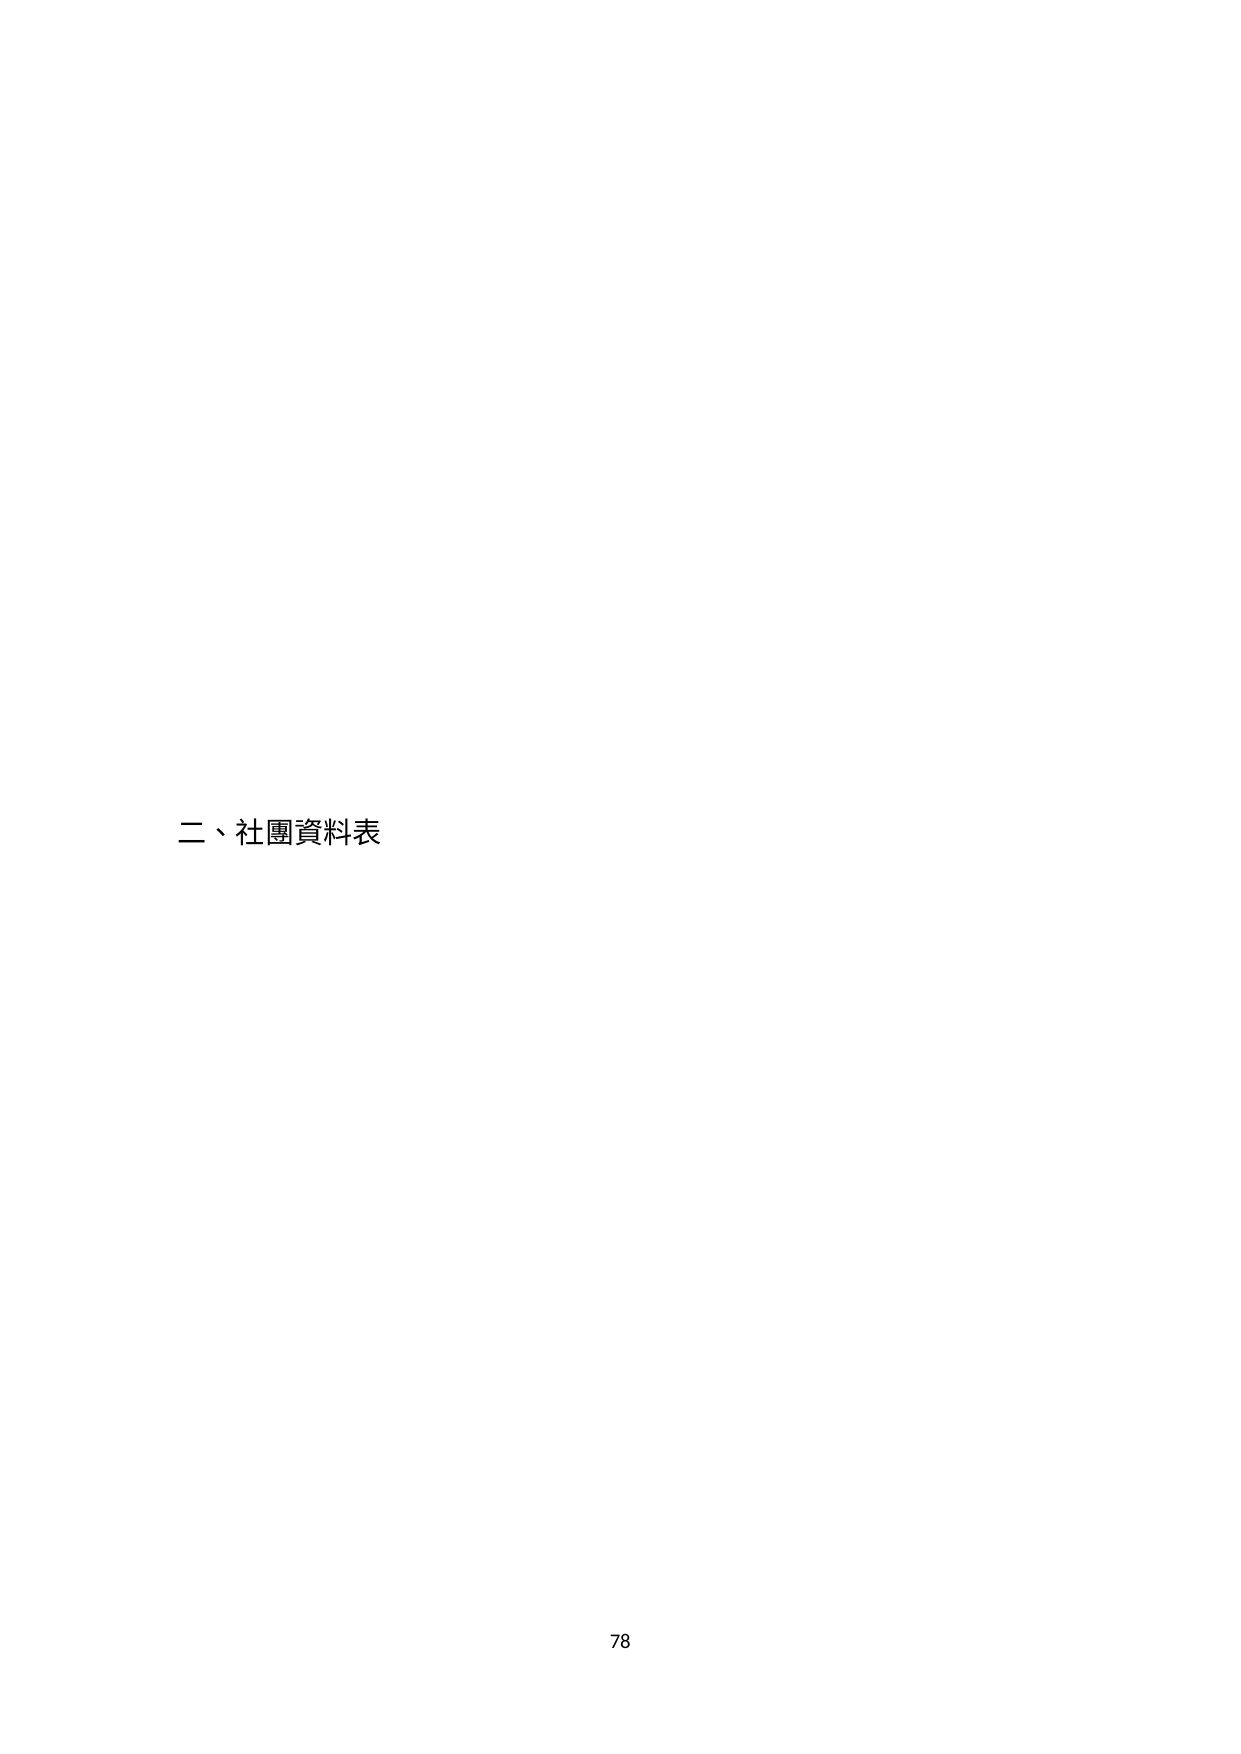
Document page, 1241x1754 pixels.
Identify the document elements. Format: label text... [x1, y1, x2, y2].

text 二、社團資料表 [177, 789, 1063, 852]
